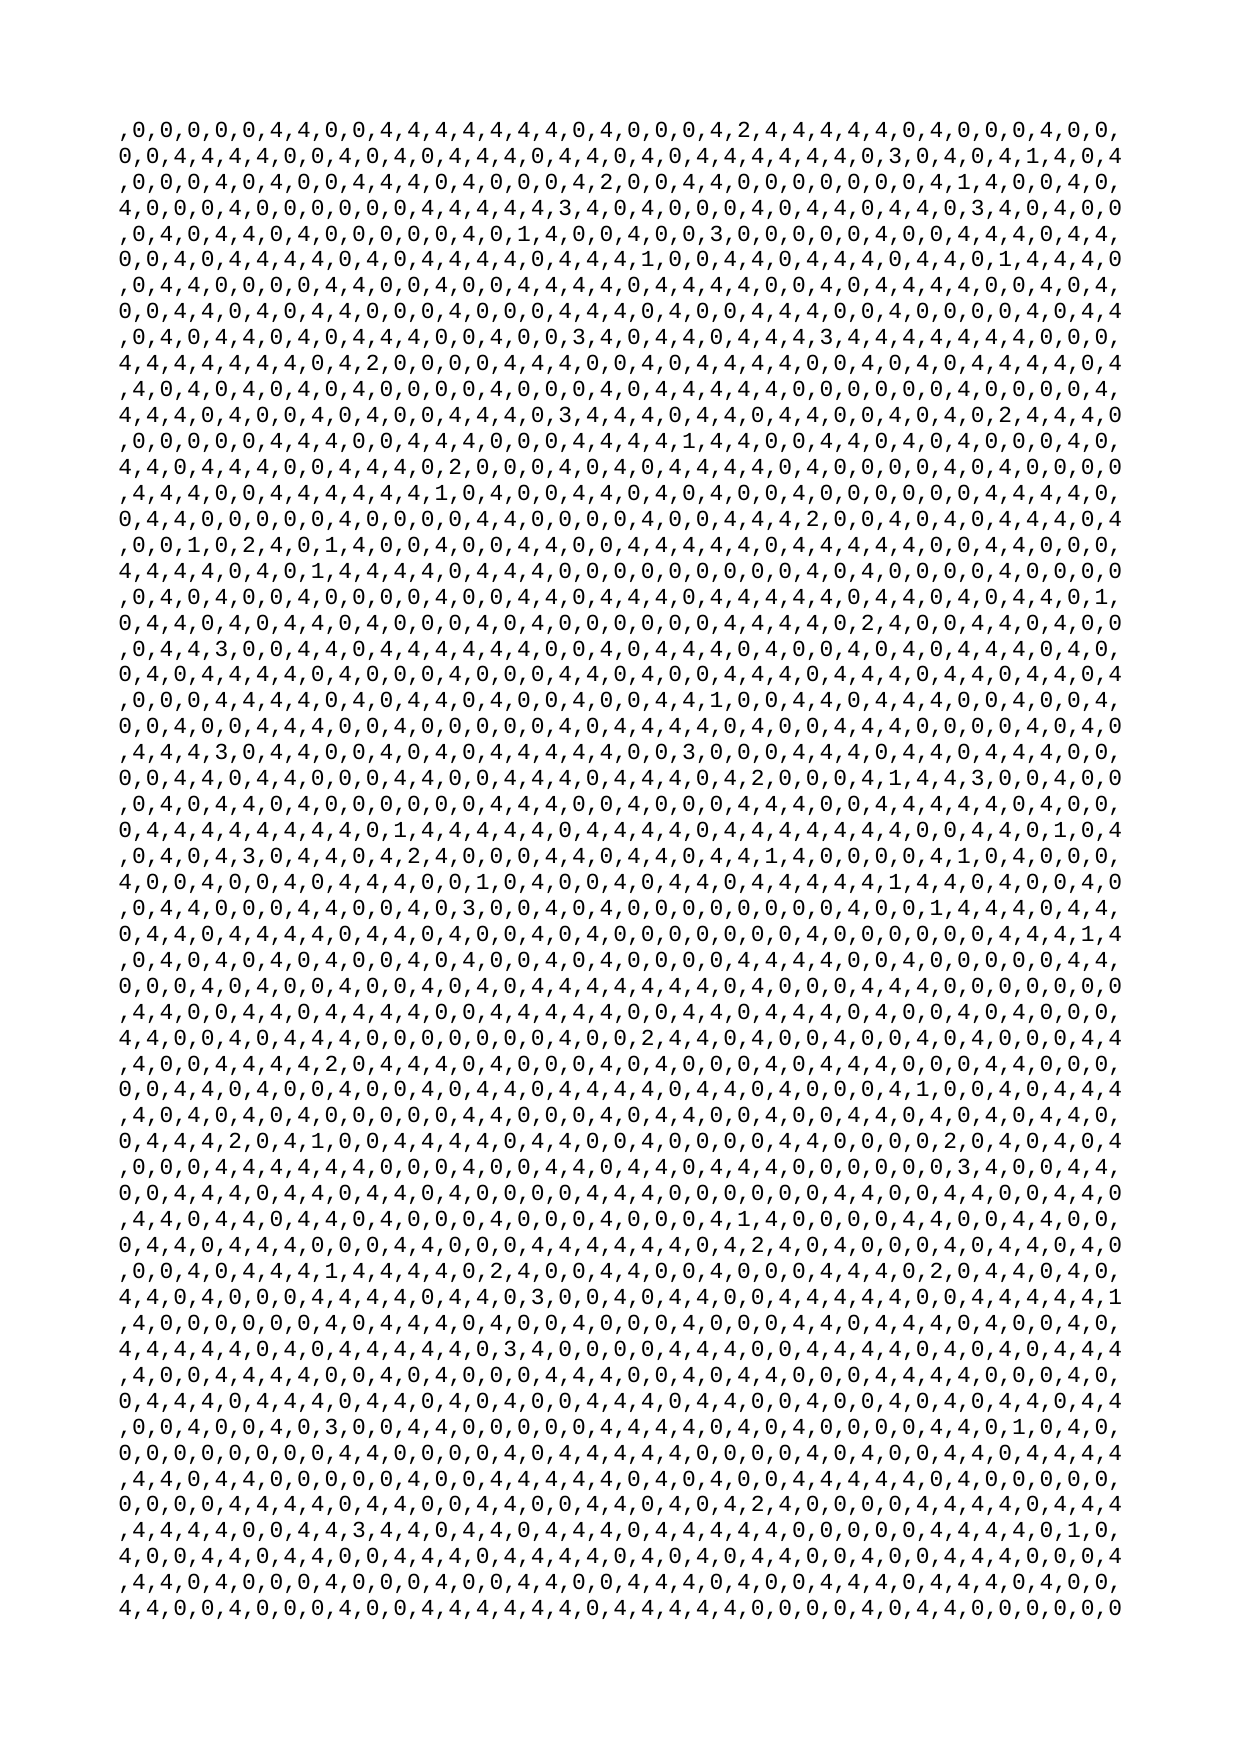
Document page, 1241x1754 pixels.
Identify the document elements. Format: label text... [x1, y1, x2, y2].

text ,0,0,0,0,0,4,4,0,0,4,4,4,4,4,4,4,0,4,0,0,0,4,2,4,4,4,4,4,0,4,0,0,0,4,0,0,0,0,4,4,4,4,0,0,4,0,4,0,4,4,4,0,4,4,0,4,0,4,4,4,4,4,4,0,3,0,4,0,4,1,4,0,4,0,0,0,4,0,4,0,0,4,4,4,0,4,0,0,0,4,2,0,0,4,4,0,0,0,0,0,0,0,4,1,4,0,0,4,0,4,0,0,0,4,0,0,0,0,0,0,4,4,4,4,4,3,4,0,4,0,0,0,4,0,4,4,0,4,4,0,3,4,0,4,0,0,0,4,0,4,4,0,4,0,0,0,0,0,4,0,1,4,0,0,4,0,0,3,0,0,0,0,0,4,0,0,4,4,4,0,4,4,0,0,4,0,4,4,4,4,0,4,0,4,4,4,4,0,4,4,4,1,0,0,4,4,0,4,4,4,0,4,4,0,1,4,4,4,0,0,4,4,0,0,0,0,4,4,0,0,4,0,0,4,4,4,4,0,4,4,4,4,0,0,4,0,4,4,4,4,0,0,4,0,4,0,0,4,4,0,4,0,4,4,0,0,0,4,0,0,0,4,4,4,0,4,0,0,4,4,4,0,0,4,0,0,0,0,4,0,4,4,0,4,0,4,4,0,4,0,4,4,4,0,0,4,0,0,3,4,0,4,4,0,4,4,4,3,4,4,4,4,4,4,4,0,0,0,4,4,4,4,4,4,4,0,4,2,0,0,0,0,4,4,4,0,0,4,0,4,4,4,4,0,0,4,0,4,0,4,4,4,4,0,4,4,0,4,0,4,0,4,0,4,0,0,0,0,4,0,0,0,4,0,4,4,4,4,4,0,0,0,0,0,0,4,0,0,0,0,4,4,4,4,0,4,0,0,4,0,4,0,0,4,4,4,0,3,4,4,4,0,4,4,0,4,4,0,0,4,0,4,0,2,4,4,4,0,0,0,0,0,0,4,4,4,0,0,4,4,4,0,0,0,4,4,4,4,1,4,4,0,0,4,4,0,4,0,4,0,0,0,4,0,4,4,0,4,4,4,0,0,4,4,4,0,2,0,0,0,4,0,4,0,4,4,4,4,0,4,0,0,0,0,4,0,4,0,0,0,0,4,4,4,0,0,4,4,4,4,4,4,1,0,4,0,0,4,4,0,4,0,4,0,0,4,0,0,0,0,0,0,4,4,4,4,0,0,4,4,0,0,0,0,0,4,0,0,0,0,4,4,0,0,0,0,4,0,0,4,4,4,2,0,0,4,0,4,0,4,4,4,0,4,0,0,1,0,2,4,0,1,4,0,0,4,0,0,4,4,0,0,4,4,4,4,4,0,4,4,4,4,4,0,0,4,4,0,0,0,4,4,4,4,0,4,0,1,4,4,4,4,0,4,4,4,0,0,0,0,0,0,0,0,0,4,0,4,0,0,0,0,4,0,0,0,0,0,4,0,4,0,0,4,0,0,0,0,4,0,0,4,4,0,4,4,4,0,4,4,4,4,4,0,4,4,0,4,0,4,4,0,1,0,4,4,0,4,0,4,4,0,4,0,0,0,4,0,4,0,0,0,0,0,0,4,4,4,4,0,2,4,0,0,4,4,0,4,0,0,0,4,4,3,0,0,4,4,0,4,4,4,4,4,4,0,0,4,0,4,4,4,0,4,0,0,4,0,4,0,4,4,4,0,4,0,0,4,0,4,4,4,4,0,4,0,0,0,4,0,0,0,4,4,0,4,0,0,4,4,4,0,4,4,4,0,4,4,0,4,4,0,4,0,0,0,4,4,4,4,0,4,0,4,4,0,4,0,0,4,0,0,4,4,1,0,0,4,4,0,4,4,4,0,0,4,0,0,4,0,0,4,0,0,4,4,4,0,0,4,0,0,0,0,0,4,0,4,4,4,4,0,4,0,0,4,4,4,0,0,0,0,4,0,4,0,4,4,4,3,0,4,4,0,0,4,0,4,0,4,4,4,4,4,0,0,3,0,0,0,4,4,4,0,4,4,0,4,4,4,0,0,0,0,4,4,0,4,4,0,0,0,4,4,0,0,4,4,4,0,4,4,4,0,4,2,0,0,0,4,1,4,4,3,0,0,4,0,0,0,4,0,4,4,0,4,0,0,0,0,0,0,4,4,4,0,0,4,0,0,0,4,4,4,0,0,4,4,4,4,4,0,4,0,0,0,4,4,4,4,4,4,4,4,0,1,4,4,4,4,4,0,4,4,4,4,0,4,4,4,4,4,4,4,0,0,4,4,0,1,0,4,0,4,0,4,3,0,4,4,0,4,2,4,0,0,0,4,4,0,4,4,0,4,4,1,4,0,0,0,0,4,1,0,4,0,0,0,4,0,0,4,0,0,4,0,4,4,4,0,0,1,0,4,0,0,4,0,4,4,0,4,4,4,4,4,1,4,4,0,4,0,0,4,0,0,4,4,0,0,0,4,4,0,0,4,0,3,0,0,4,0,4,0,0,0,0,0,0,0,0,4,0,0,1,4,4,4,0,4,4,0,4,4,0,4,4,4,4,0,4,4,0,4,0,0,4,0,4,0,0,0,0,0,0,0,4,0,0,0,0,0,0,4,4,4,1,4,0,4,0,4,0,4,0,4,0,0,4,0,4,0,0,4,0,4,0,0,0,0,4,4,4,4,0,0,4,0,0,0,0,0,4,4,0,0,0,4,0,4,0,0,4,0,0,4,0,4,0,4,4,4,4,4,4,4,0,4,0,0,0,4,4,4,0,0,0,0,0,0,0,4,4,0,0,4,4,0,4,4,4,4,0,0,4,4,4,4,4,0,0,4,4,0,4,4,4,0,4,0,0,4,0,4,0,0,0,4,4,0,0,4,0,4,4,4,0,0,0,0,0,0,0,4,0,0,2,4,4,0,4,0,0,4,0,0,4,0,4,0,0,0,4,4,4,0,0,4,4,4,4,2,0,4,4,4,0,4,0,0,0,4,0,4,0,0,0,4,0,4,4,4,0,0,0,4,4,0,0,0,0,0,4,4,0,4,0,0,4,0,0,4,0,4,4,0,4,4,4,4,0,4,4,0,4,0,0,0,4,1,0,0,4,0,4,4,4,4,0,4,0,4,0,4,0,0,0,0,0,4,4,0,0,0,4,0,4,4,0,0,4,0,0,4,4,0,4,0,4,0,4,4,0,0,4,4,4,2,0,4,1,0,0,4,4,4,4,0,4,4,0,0,4,0,0,0,0,4,4,0,0,0,0,2,0,4,0,4,0,4,0,0,0,4,4,4,4,4,4,0,0,0,4,0,0,4,4,0,4,4,0,4,4,4,0,0,0,0,0,0,3,4,0,0,4,4,0,0,4,4,4,0,4,4,0,4,4,0,4,0,0,0,0,4,4,4,0,0,0,0,0,0,4,4,0,0,4,4,0,0,4,4,0,4,4,0,4,4,0,4,4,0,4,0,0,0,4,0,0,0,4,0,0,0,4,1,4,0,0,0,0,4,4,0,0,4,4,0,0,0,4,4,0,4,4,4,0,0,0,4,4,0,0,0,4,4,4,4,4,4,0,4,2,4,0,4,0,0,0,4,0,4,4,0,4,0,0,0,4,0,4,4,4,1,4,4,4,4,0,2,4,0,0,4,4,0,0,4,0,0,0,4,4,4,0,2,0,4,4,0,4,0,4,4,0,4,0,0,0,4,4,4,4,0,4,4,0,3,0,0,4,0,4,4,0,0,4,4,4,4,4,0,0,4,4,4,4,4,1,4,0,0,0,0,0,0,4,0,4,4,4,0,4,0,0,4,0,0,0,4,0,0,0,4,4,0,4,4,4,0,4,0,0,4,0,4,4,4,4,4,0,4,0,4,4,4,4,4,0,3,4,0,0,0,0,4,4,4,0,0,4,4,4,4,0,4,0,4,0,4,4,4,4,0,0,4,4,4,4,0,0,4,0,4,0,0,0,4,4,4,0,0,4,0,4,4,0,0,0,4,4,4,4,0,0,0,4,0,0,4,4,4,0,4,4,4,0,4,4,0,4,0,4,0,0,4,4,4,0,4,4,0,0,4,0,0,4,0,4,0,4,4,0,4,4,0,0,4,0,0,4,0,3,0,0,4,4,0,0,0,0,0,4,4,4,4,0,4,0,4,0,0,0,0,4,4,0,1,0,4,0,0,0,0,0,0,0,0,0,4,4,0,0,0,0,4,0,4,4,4,4,4,0,0,0,0,4,0,4,0,0,4,4,0,4,4,4,4,4,4,0,4,4,0,0,0,0,0,4,0,0,4,4,4,4,4,0,4,0,4,0,0,4,4,4,4,4,0,4,0,0,0,0,0,0,0,0,0,4,4,4,4,0,4,4,0,0,4,4,0,0,4,4,0,4,0,4,2,4,0,0,0,0,4,4,4,4,0,4,4,4,4,4,4,4,0,0,4,4,3,4,4,0,4,4,0,4,4,4,0,4,4,4,4,4,0,0,0,0,0,4,4,4,4,0,1,0,4,0,0,4,4,0,4,4,0,0,4,4,4,0,4,4,4,4,0,4,0,4,0,4,4,0,0,4,0,0,4,4,4,0,0,0,4,4,4,0,4,0,0,0,4,0,0,0,4,0,0,4,4,0,0,4,4,4,0,4,0,0,4,4,4,0,4,4,4,0,4,0,0,4,4,0,0,4,0,0,0,4,0,0,4,4,4,4,4,4,0,4,4,4,4,4,0,0,0,0,4,0,4,4,0,0,0,0,0,0 [118, 118, 1122, 1622]
